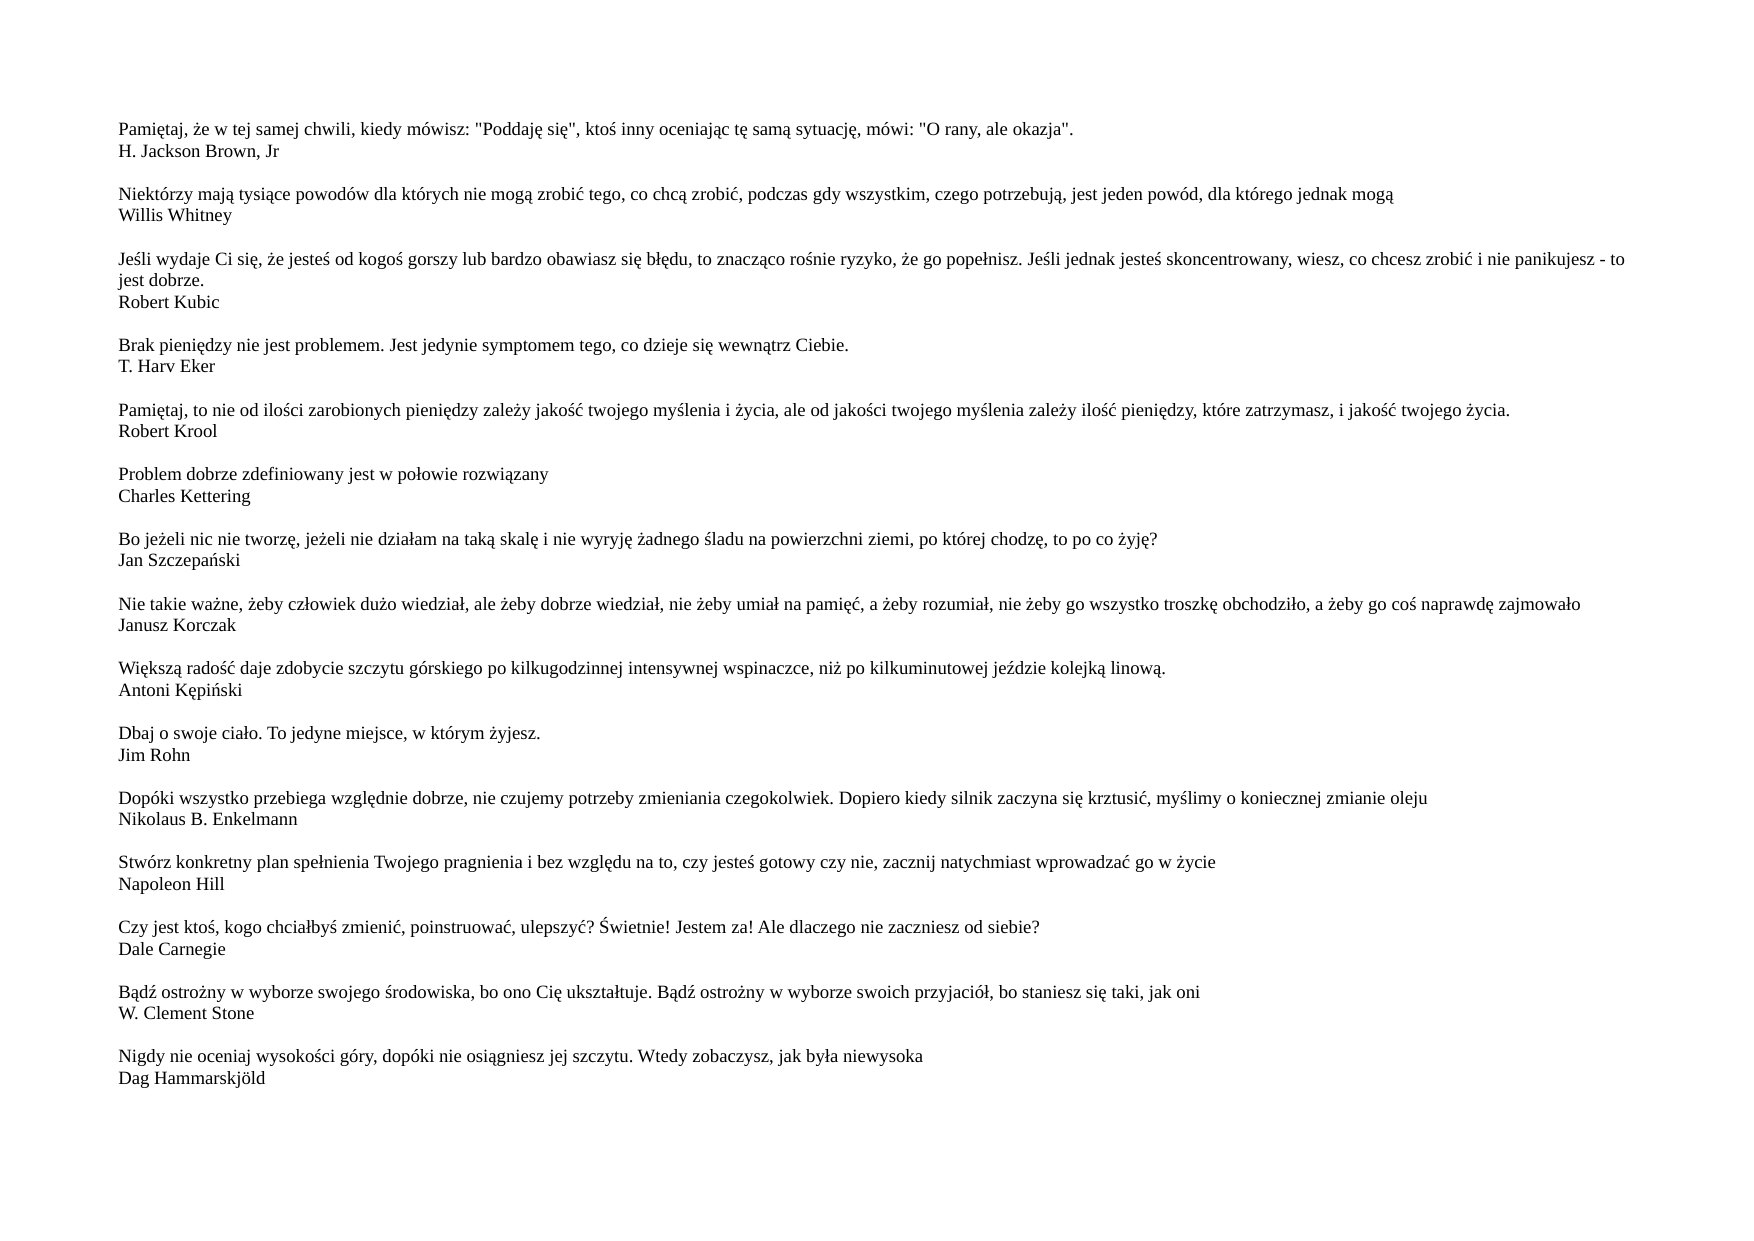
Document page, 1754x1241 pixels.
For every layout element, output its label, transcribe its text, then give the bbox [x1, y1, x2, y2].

text Stwórz konkretny plan spełnienia Twojego pragnienia i bez względu na to, czy jesteś gotowy czy nie, zacznij natychmiast wprowadzać go w życie [118, 851, 1636, 873]
text Jeśli wydaje Ci się, że jesteś od kogoś gorszy lub bardzo obawiasz się błędu, to znacząco rośnie ryzyko, że go popełnisz. Jeśli jednak jesteś skoncentrowany, wiesz, co chcesz zrobić i nie panikujesz - to jest dobrze. [118, 247, 1636, 291]
text Nikolaus B. Enkelmann [118, 808, 1636, 830]
text Pamiętaj, to nie od ilości zarobionych pieniędzy zależy jakość twojego myślenia i życia, ale od jakości twojego myślenia zależy ilość pieniędzy, które zatrzymasz, i jakość twojego życia. [118, 398, 1636, 420]
text Janusz Korczak [118, 614, 1636, 636]
text Antoni Kępiński [118, 679, 1636, 700]
text Większą radość daje zdobycie szczytu górskiego po kilkugodzinnej intensywnej wspinaczce, niż po kilkuminutowej jeździe kolejką linową. [118, 657, 1636, 679]
text Jim Rohn [118, 743, 1636, 765]
text Charles Kettering [118, 485, 1636, 506]
text Bo jeżeli nic nie tworzę, jeżeli nie działam na taką skalę i nie wyryję żadnego śladu na powierzchni ziemi, po której chodzę, to po co żyję? [118, 528, 1636, 549]
text Robert Krool [118, 420, 1636, 442]
text H. Jackson Brown, Jr [118, 140, 1636, 161]
text Problem dobrze zdefiniowany jest w połowie rozwiązany [118, 463, 1636, 485]
text Brak pieniędzy nie jest problemem. Jest jedynie symptomem tego, co dzieje się wewnątrz Ciebie. [118, 334, 1636, 355]
text Dopóki wszystko przebiega względnie dobrze, nie czujemy potrzeby zmieniania czegokolwiek. Dopiero kiedy silnik zaczyna się krztusić, myślimy o koniecznej zmianie oleju [118, 787, 1636, 808]
text Nigdy nie oceniaj wysokości góry, dopóki nie osiągniesz jej szczytu. Wtedy zobaczysz, jak była niewysoka [118, 1045, 1636, 1067]
text Dale Carnegie [118, 937, 1636, 959]
text Willis Whitney [118, 204, 1636, 226]
text Czy jest ktoś, kogo chciałbyś zmienić, poinstruować, ulepszyć? Świetnie! Jestem za! Ale dlaczego nie zaczniesz od siebie? [118, 916, 1636, 937]
text Jan Szczepański [118, 549, 1636, 571]
text Dag Hammarskjöld [118, 1067, 1636, 1088]
text Pamiętaj, że w tej samej chwili, kiedy mówisz: "Poddaję się", ktoś inny oceniając tę samą sytuację, mówi: "O rany, ale okazja". [118, 118, 1636, 140]
text Napoleon Hill [118, 873, 1636, 894]
text Robert Kubic [118, 291, 1636, 312]
text T. Harv Eker [118, 355, 1636, 377]
text Niektórzy mają tysiące powodów dla których nie mogą zrobić tego, co chcą zrobić, podczas gdy wszystkim, czego potrzebują, jest jeden powód, dla którego jednak mogą [118, 183, 1636, 204]
text Dbaj o swoje ciało. To jedyne miejsce, w którym żyjesz. [118, 722, 1636, 743]
text W. Clement Stone [118, 1002, 1636, 1024]
text Nie takie ważne, żeby człowiek dużo wiedział, ale żeby dobrze wiedział, nie żeby umiał na pamięć, a żeby rozumiał, nie żeby go wszystko troszkę obchodziło, a żeby go coś naprawdę zajmowało [118, 592, 1636, 614]
text Bądź ostrożny w wyborze swojego środowiska, bo ono Cię ukształtuje. Bądź ostrożny w wyborze swoich przyjaciół, bo staniesz się taki, jak oni [118, 981, 1636, 1002]
